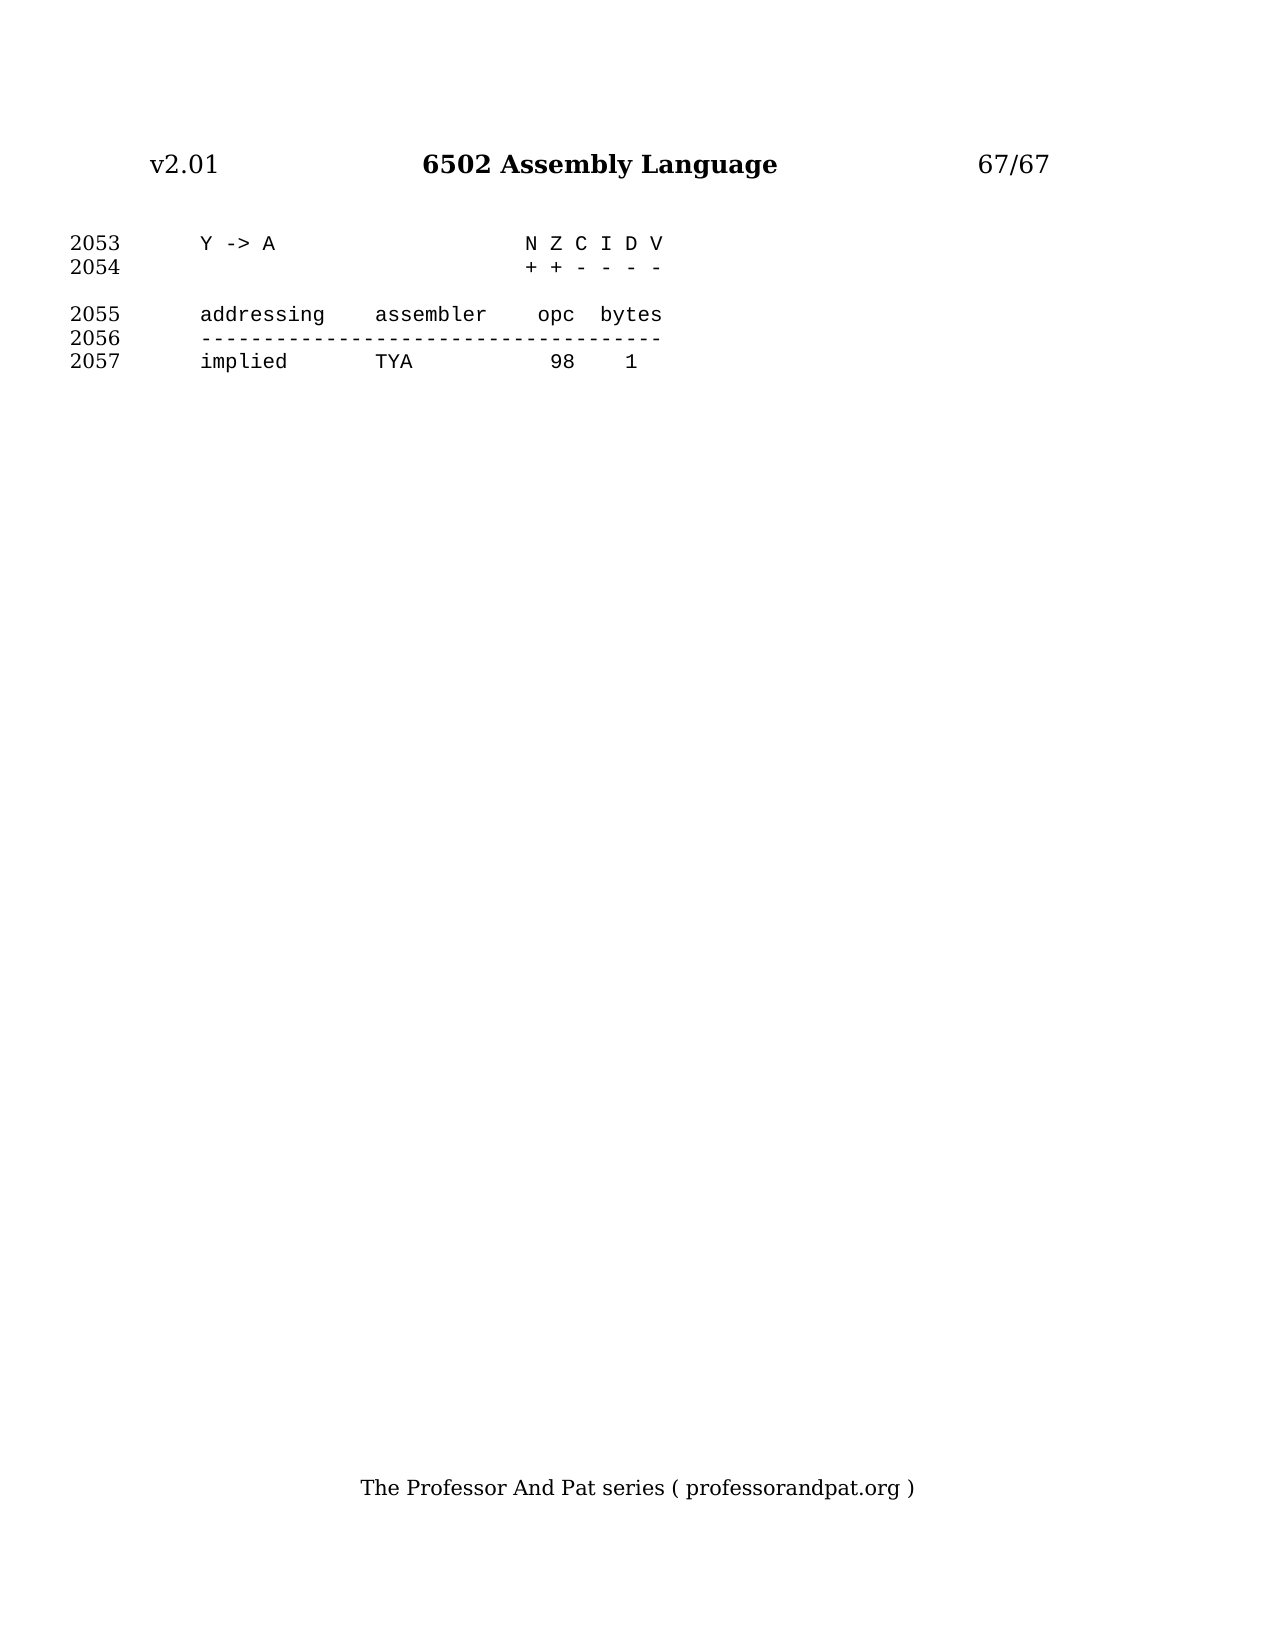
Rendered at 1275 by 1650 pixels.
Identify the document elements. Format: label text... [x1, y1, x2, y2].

text Y -> A N Z C I D V [150, 233, 1125, 257]
text addressing assembler opc bytes [150, 304, 1125, 328]
text implied TYA 98 1 [150, 351, 1125, 375]
text ------------------------------------- [150, 328, 1125, 351]
text + + - - - - [150, 257, 1125, 281]
